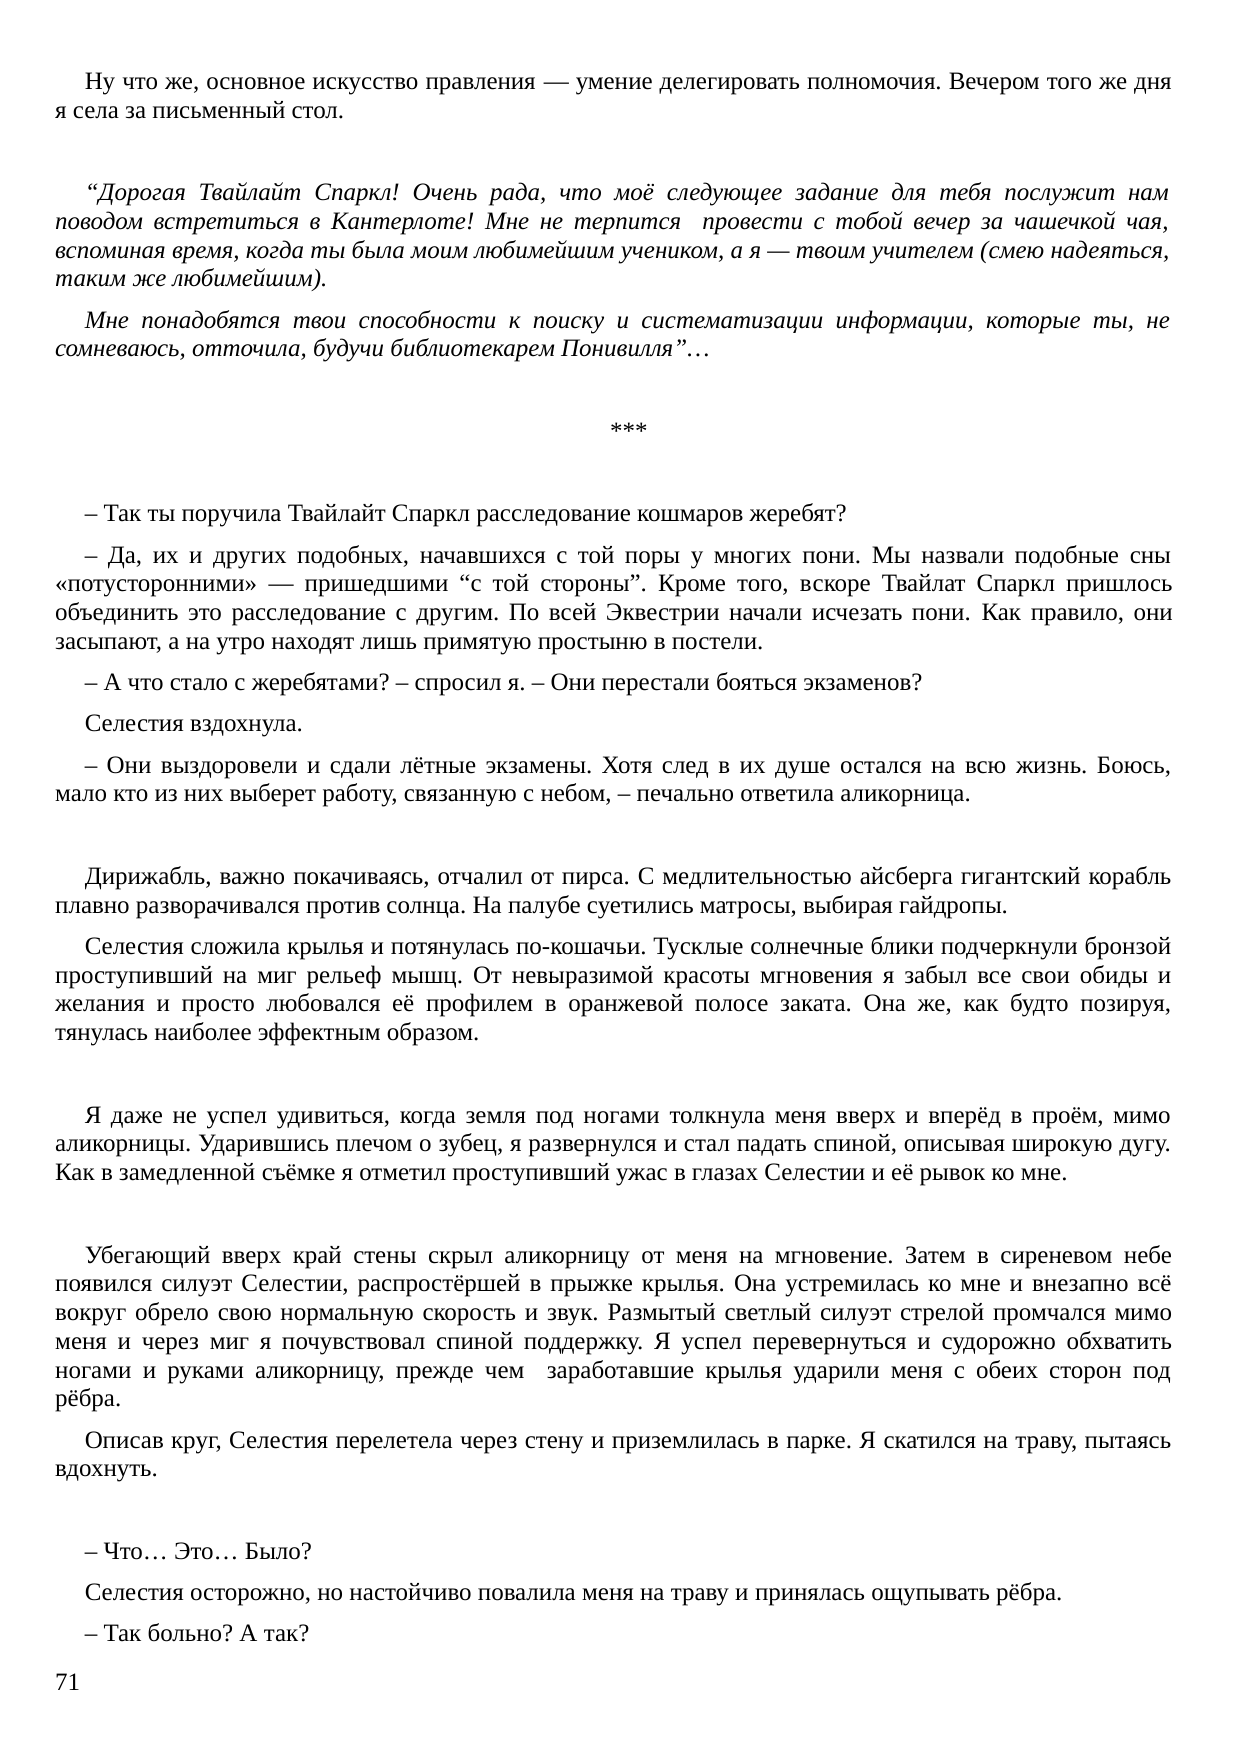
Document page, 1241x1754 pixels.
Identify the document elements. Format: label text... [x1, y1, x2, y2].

text – Да, их и других подобных, начавшихся с той поры у многих пони. Мы назвали подобные сны «потусторонними» — пришедшими “с той стороны”. Кроме того, вскоре Твайлат Спаркл пришлось объединить это расследование с другим. По всей Эквестрии начали исчезать пони. Как правило, они засыпают, а на утро находят лишь примятую простыню в постели. [55, 540, 1173, 655]
text Ну что же, основное искусство правления — умение делегировать полномочия. Вечером того же дня я села за письменный стол. [55, 66, 1173, 123]
text Селестия вздохнула. [55, 708, 1173, 737]
text *** [55, 416, 1173, 445]
text – А что стало с жеребятами? – спросил я. – Они перестали бояться экзаменов? [55, 667, 1173, 696]
text – Что… Это… Было? [55, 1536, 1173, 1565]
text “Дорогая Твайлайт Спаркл! Очень рада, что моё следующее задание для тебя послужит нам поводом встретиться в Кантерлоте! Мне не терпится провести с тобой вечер за чашечкой чая, вспоминая время, когда ты была моим любимейшим учеником, а я — твоим учителем (смею надеяться, таким же любимейшим). [55, 177, 1173, 292]
text – Так ты поручила Твайлайт Спаркл расследование кошмаров жеребят? [55, 498, 1173, 527]
text Убегающий вверх край стены скрыл аликорницу от меня на мгновение. Затем в сиреневом небе появился силуэт Селестии, распростёршей в прыжке крылья. Она устремилась ко мне и внезапно всё вокруг обрело свою нормальную скорость и звук. Размытый светлый силуэт стрелой промчался мимо меня и через миг я почувствовал спиной поддержку. Я успел перевернуться и судорожно обхватить ногами и руками аликорницу, прежде чем заработавшие крылья ударили меня с обеих сторон под рёбра. [55, 1240, 1173, 1412]
text – Они выздоровели и сдали лётные экзамены. Хотя след в их душе остался на всю жизнь. Боюсь, мало кто из них выберет работу, связанную с небом, – печально ответила аликорница. [55, 750, 1173, 807]
text Селестия сложила крылья и потянулась по-кошачьи. Тусклые солнечные блики подчеркнули бронзой проступивший на миг рельеф мышц. От невыразимой красоты мгновения я забыл все свои обиды и желания и просто любовался её профилем в оранжевой полосе заката. Она же, как будто позируя, тянулась наиболее эффектным образом. [55, 931, 1173, 1046]
text Дирижабль, важно покачиваясь, отчалил от пирса. С медлительностью айсберга гигантский корабль плавно разворачивался против солнца. На палубе суетились матросы, выбирая гайдропы. [55, 861, 1173, 918]
text Я даже не успел удивиться, когда земля под ногами толкнула меня вверх и вперёд в проём, мимо аликорницы. Ударившись плечом о зубец, я развернулся и стал падать спиной, описывая широкую дугу. Как в замедленной съёмке я отметил проступивший ужас в глазах Селестии и её рывок ко мне. [55, 1100, 1173, 1186]
text – Так больно? А так? [55, 1618, 1173, 1647]
text Описав круг, Селестия перелетела через стену и приземлилась в парке. Я скатился на траву, пытаясь вдохнуть. [55, 1425, 1173, 1482]
text Мне понадобятся твои способности к поиску и систематизации информации, которые ты, не сомневаюсь, отточила, будучи библиотекарем Понивилля”… [55, 305, 1173, 362]
text Селестия осторожно, но настойчиво повалила меня на траву и принялась ощупывать рёбра. [55, 1577, 1173, 1606]
